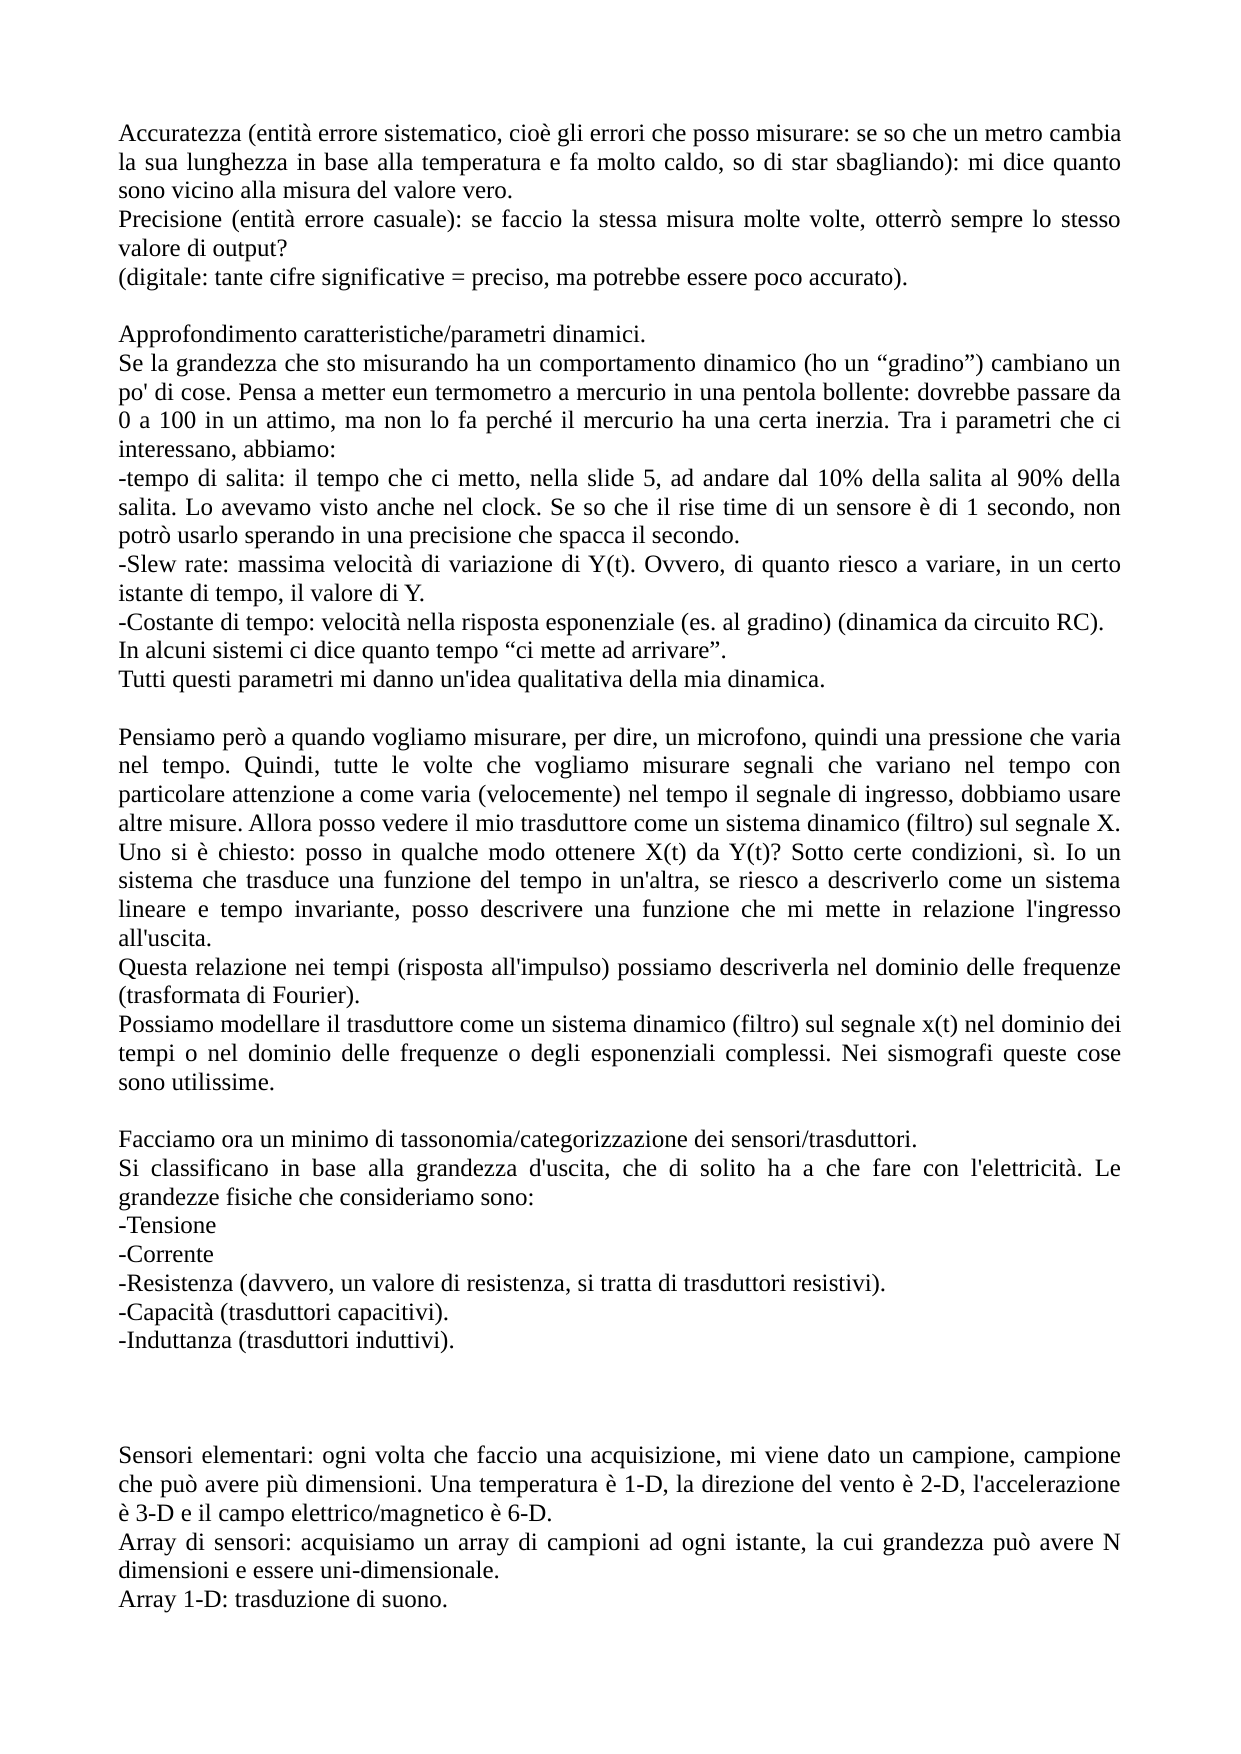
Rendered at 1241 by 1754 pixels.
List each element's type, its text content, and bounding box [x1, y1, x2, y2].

text -Corrente [118, 1239, 1122, 1268]
text -Slew rate: massima velocità di variazione di Y(t). Ovvero, di quanto riesco a variare, in un certo istante di tempo, il valore di Y. [118, 549, 1122, 607]
text -Capacità (trasduttori capacitivi). [118, 1297, 1122, 1326]
text -Costante di tempo: velocità nella risposta esponenziale (es. al gradino) (dinamica da circuito RC). [118, 607, 1122, 636]
text -Resistenza (davvero, un valore di resistenza, si tratta di trasduttori resistivi). [118, 1268, 1122, 1297]
text Pensiamo però a quando vogliamo misurare, per dire, un microfono, quindi una pressione che varia nel tempo. Quindi, tutte le volte che vogliamo misurare segnali che variano nel tempo con particolare attenzione a come varia (velocemente) nel tempo il segnale di ingresso, dobbiamo usare altre misure. Allora posso vedere il mio trasduttore come un sistema dinamico (filtro) sul segnale X. Uno si è chiesto: posso in qualche modo ottenere X(t) da Y(t)? Sotto certe condizioni, sì. Io un sistema che trasduce una funzione del tempo in un'altra, se riesco a descriverlo come un sistema lineare e tempo invariante, posso descrivere una funzione che mi mette in relazione l'ingresso all'uscita. [118, 722, 1122, 952]
text -Tensione [118, 1211, 1122, 1239]
text (digitale: tante cifre significative = preciso, ma potrebbe essere poco accurato). [118, 262, 1122, 291]
text Sensori elementari: ogni volta che faccio una acquisizione, mi viene dato un campione, campione che può avere più dimensioni. Una temperatura è 1-D, la direzione del vento è 2-D, l'accelerazione è 3-D e il campo elettrico/magnetico è 6-D. [118, 1441, 1122, 1527]
text Possiamo modellare il trasduttore come un sistema dinamico (filtro) sul segnale x(t) nel dominio dei tempi o nel dominio delle frequenze o degli esponenziali complessi. Nei sismografi queste cose sono utilissime. [118, 1009, 1122, 1096]
text Questa relazione nei tempi (risposta all'impulso) possiamo descriverla nel dominio delle frequenze (trasformata di Fourier). [118, 952, 1122, 1009]
text Se la grandezza che sto misurando ha un comportamento dinamico (ho un “gradino”) cambiano un po' di cose. Pensa a metter eun termometro a mercurio in una pentola bollente: dovrebbe passare da 0 a 100 in un attimo, ma non lo fa perché il mercurio ha una certa inerzia. Tra i parametri che ci interessano, abbiamo: [118, 348, 1122, 463]
text Precisione (entità errore casuale): se faccio la stessa misura molte volte, otterrò sempre lo stesso valore di output? [118, 204, 1122, 262]
text Array 1-D: trasduzione di suono. [118, 1584, 1122, 1613]
text Tutti questi parametri mi danno un'idea qualitativa della mia dinamica. [118, 664, 1122, 693]
text Array di sensori: acquisiamo un array di campioni ad ogni istante, la cui grandezza può avere N dimensioni e essere uni-dimensionale. [118, 1527, 1122, 1584]
text -Induttanza (trasduttori induttivi). [118, 1326, 1122, 1354]
text Facciamo ora un minimo di tassonomia/categorizzazione dei sensori/trasduttori. [118, 1124, 1122, 1153]
text -tempo di salita: il tempo che ci metto, nella slide 5, ad andare dal 10% della salita al 90% della salita. Lo avevamo visto anche nel clock. Se so che il rise time di un sensore è di 1 secondo, non potrò usarlo sperando in una precisione che spacca il secondo. [118, 463, 1122, 549]
text Approfondimento caratteristiche/parametri dinamici. [118, 319, 1122, 348]
text In alcuni sistemi ci dice quanto tempo “ci mette ad arrivare”. [118, 636, 1122, 664]
text Si classificano in base alla grandezza d'uscita, che di solito ha a che fare con l'elettricità. Le grandezze fisiche che consideriamo sono: [118, 1153, 1122, 1211]
text Accuratezza (entità errore sistematico, cioè gli errori che posso misurare: se so che un metro cambia la sua lunghezza in base alla temperatura e fa molto caldo, so di star sbagliando): mi dice quanto sono vicino alla misura del valore vero. [118, 118, 1122, 204]
